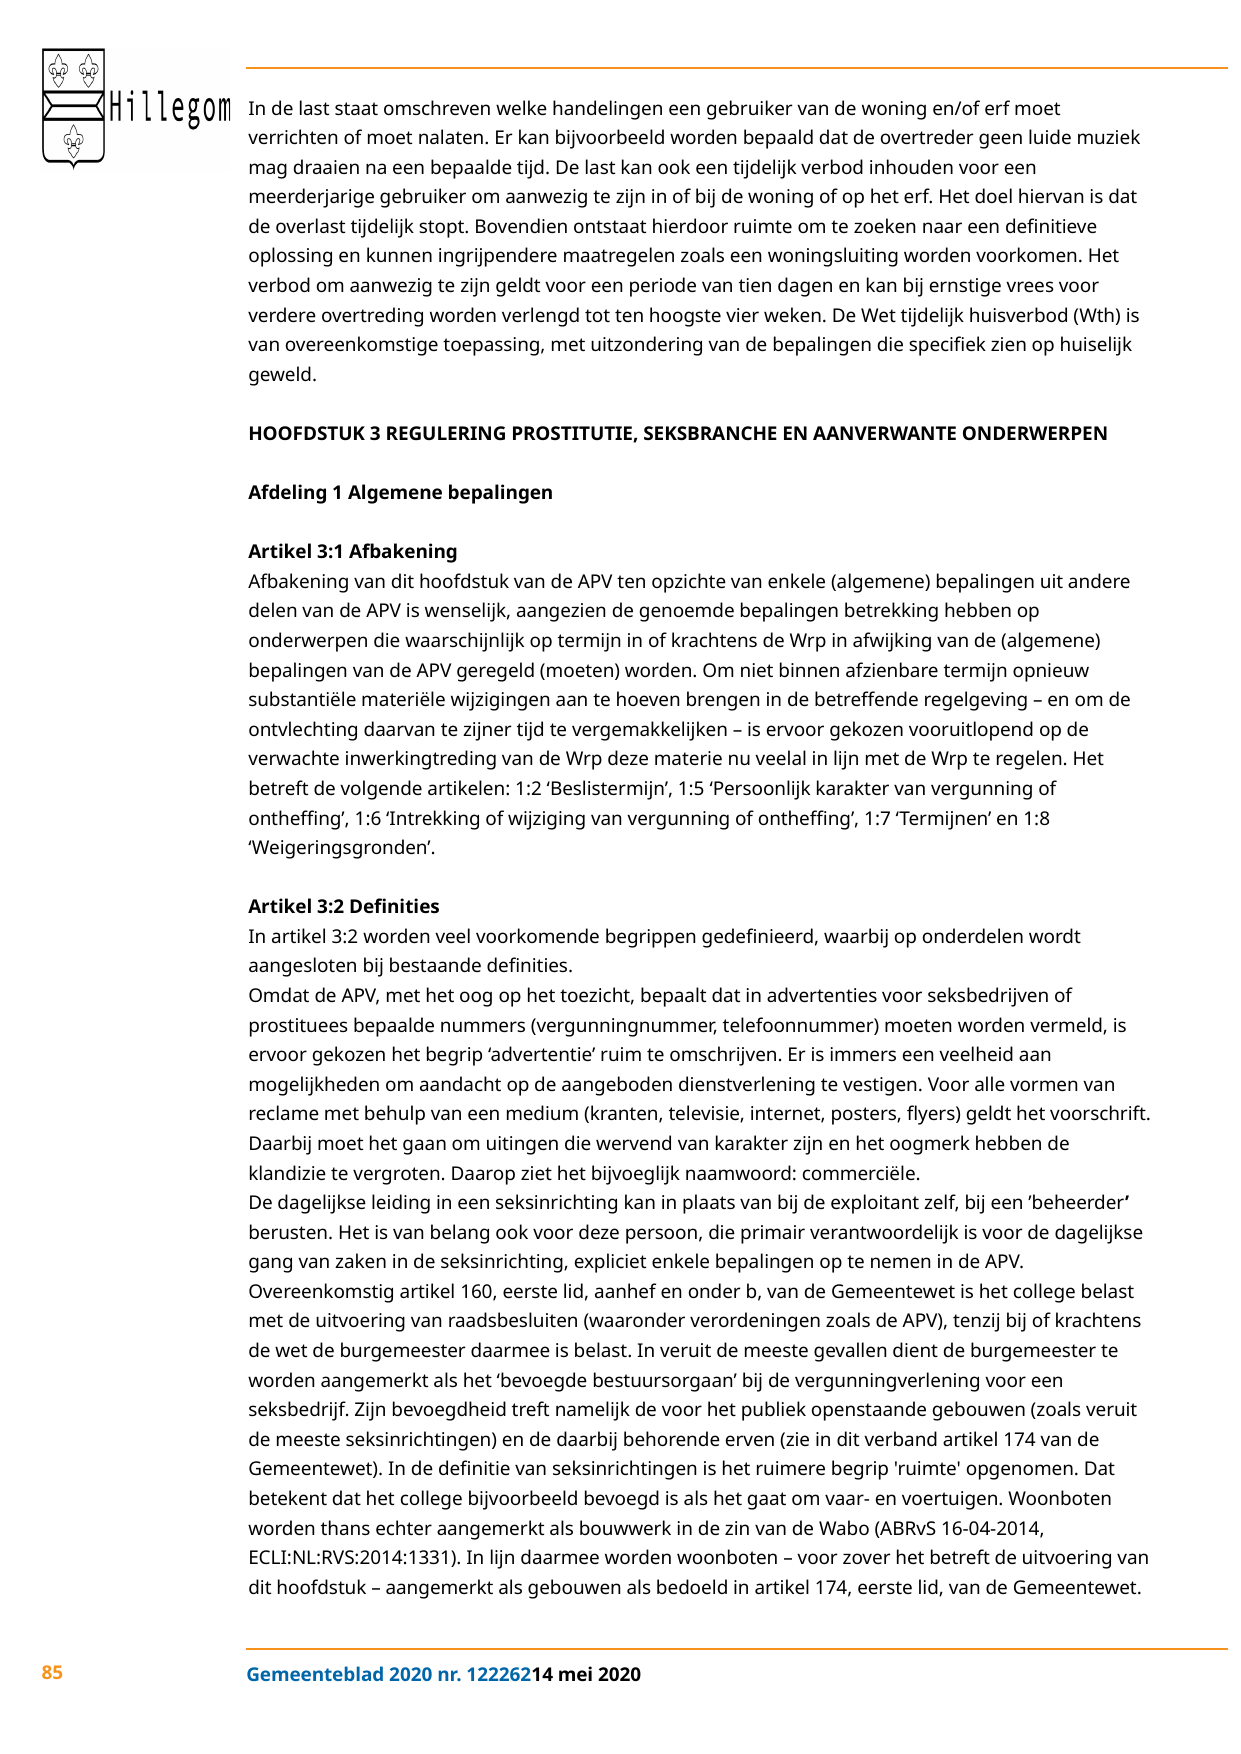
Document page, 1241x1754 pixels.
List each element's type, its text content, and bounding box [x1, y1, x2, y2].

text In de last staat omschreven welke handelingen een gebruiker van de woning en/of erf moet verrichten of moet nalaten. Er kan bijvoorbeeld worden bepaald dat de overtreder geen luide muziek mag draaien na een bepaalde tijd. De last kan ook een tijdelijk verbod inhouden voor een meerderjarige gebruiker om aanwezig te zijn in of bij de woning of op het erf. Het doel hiervan is dat de overlast tijdelijk stopt. Bovendien ontstaat hierdoor ruimte om te zoeken naar een definitieve oplossing en kunnen ingrijpendere maatregelen zoals een woningsluiting worden voorkomen. Het verbod om aanwezig te zijn geldt voor een periode van tien dagen en kan bij ernstige vrees voor verdere overtreding worden verlengd tot ten hoogste vier weken. De Wet tijdelijk huisverbod (Wth) is van overeenkomstige toepassing, met uitzondering van de bepalingen die specifiek zien op huiselijk geweld. [248, 95, 1152, 387]
picture [41, 47, 231, 172]
text HOOFDSTUK 3 REGULERING PROSTITUTIE, SEKSBRANCHE EN AANVERWANTE ONDERWERPEN [248, 420, 1152, 446]
text Afbakening van dit hoofdstuk van de APV ten opzichte van enkele (algemene) bepalingen uit andere delen van de APV is wenselijk, aangezien de genoemde bepalingen betrekking hebben op onderwerpen die waarschijnlijk op termijn in of krachtens de Wrp in afwijking van de (algemene) bepalingen van de APV geregeld (moeten) worden. Om niet binnen afzienbare termijn opnieuw substantiële materiële wijzigingen aan te hoeven brengen in de betreffende regelgeving – en om de ontvlechting daarvan te zijner tijd te vergemakkelijken – is ervoor gekozen vooruitlopend op de verwachte inwerkingtreding van de Wrp deze materie nu veelal in lijn met de Wrp te regelen. Het betreft de volgende artikelen: 1:2 ‘Beslistermijn’, 1:5 ‘Persoonlijk karakter van vergunning of ontheffing’, 1:6 ‘Intrekking of wijziging van vergunning of ontheffing’, 1:7 ‘Termijnen’ en 1:8 ‘Weigeringsgronden’. [248, 568, 1152, 860]
text De dagelijkse leiding in een seksinrichting kan in plaats van bij de exploitant zelf, bij een ’beheerder’ berusten. Het is van belang ook voor deze persoon, die primair verantwoordelijk is voor de dagelijkse gang van zaken in de seksinrichting, expliciet enkele bepalingen op te nemen in de APV. [248, 1189, 1152, 1274]
text Omdat de APV, met het oog op het toezicht, bepaalt dat in advertenties voor seksbedrijven of prostituees bepaalde nummers (vergunningnummer, telefoonnummer) moeten worden vermeld, is ervoor gekozen het begrip ‘advertentie’ ruim te omschrijven. Er is immers een veelheid aan mogelijkheden om aandacht op de aangeboden dienstverlening te vestigen. Voor alle vormen van reclame met behulp van een medium (kranten, televisie, internet, posters, flyers) geldt het voorschrift. Daarbij moet het gaan om uitingen die wervend van karakter zijn en het oogmerk hebben de klandizie te vergroten. Daarop ziet het bijvoeglijk naamwoord: commerciële. [248, 982, 1152, 1186]
text Overeenkomstig artikel 160, eerste lid, aanhef en onder b, van de Gemeentewet is het college belast met de uitvoering van raadsbesluiten (waaronder verordeningen zoals de APV), tenzij bij of krachtens de wet de burgemeester daarmee is belast. In veruit de meeste gevallen dient de burgemeester te worden aangemerkt als het ‘bevoegde bestuursorgaan’ bij de vergunningverlening voor een seksbedrijf. Zijn bevoegdheid treft namelijk de voor het publiek openstaande gebouwen (zoals veruit de meeste seksinrichtingen) en de daarbij behorende erven (zie in dit verband artikel 174 van de Gemeentewet). In de definitie van seksinrichtingen is het ruimere begrip 'ruimte' opgenomen. Dat betekent dat het college bijvoorbeeld bevoegd is als het gaat om vaar- en voertuigen. Woonboten worden thans echter aangemerkt als bouwwerk in de zin van de Wabo (ABRvS 16-04-2014, ECLI:NL:RVS:2014:1331). In lijn daarmee worden woonboten – voor zover het betreft de uitvoering van dit hoofdstuk – aangemerkt als gebouwen als bedoeld in artikel 174, eerste lid, van de Gemeentewet. [248, 1278, 1152, 1600]
text Artikel 3:2 Definities [248, 893, 1152, 919]
text Afdeling 1 Algemene bepalingen [248, 479, 1152, 505]
text In artikel 3:2 worden veel voorkomende begrippen gedefinieerd, waarbij op onderdelen wordt aangesloten bij bestaande definities. [248, 923, 1152, 978]
text Artikel 3:1 Afbakening [248, 538, 1152, 564]
